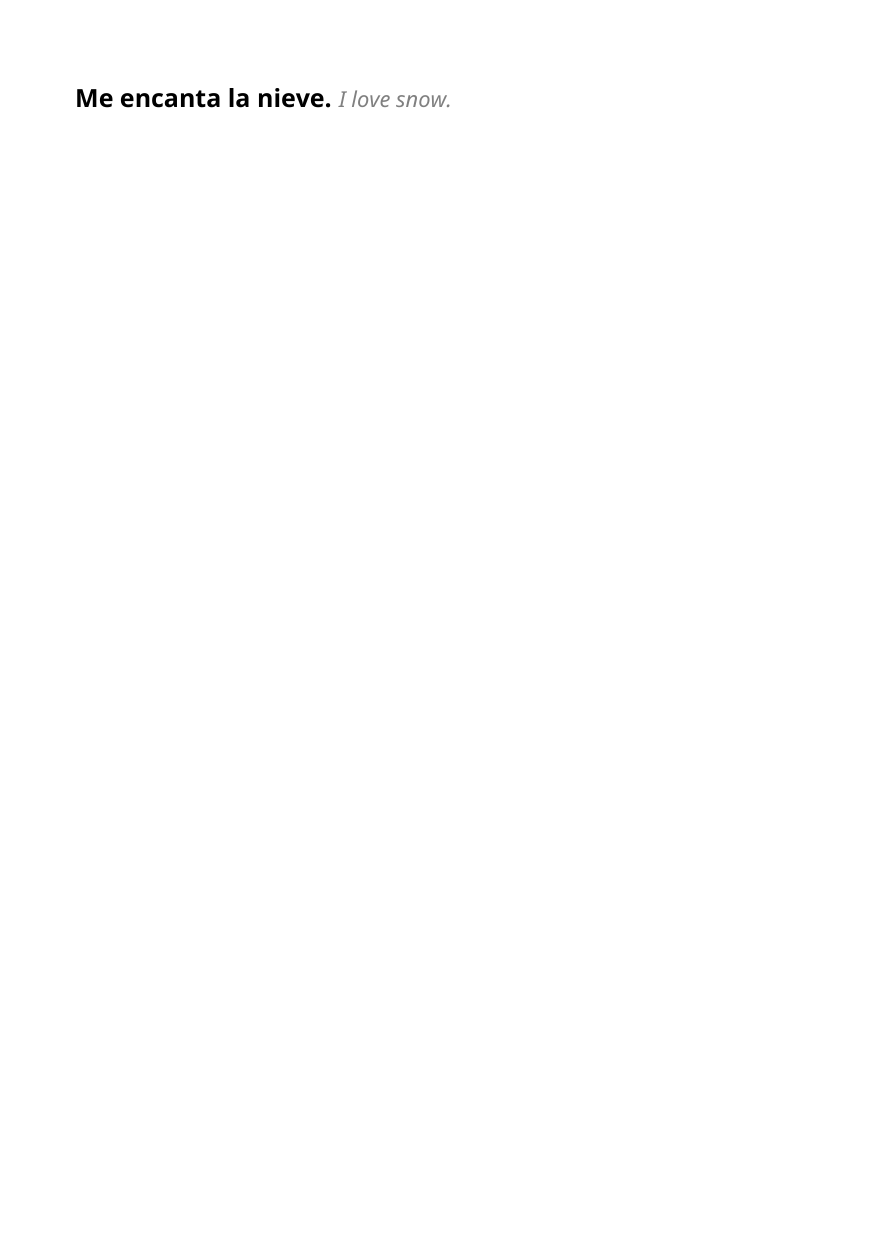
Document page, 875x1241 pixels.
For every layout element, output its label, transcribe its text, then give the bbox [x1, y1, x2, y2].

text Me encanta la nieve. I love snow. [75, 81, 799, 115]
